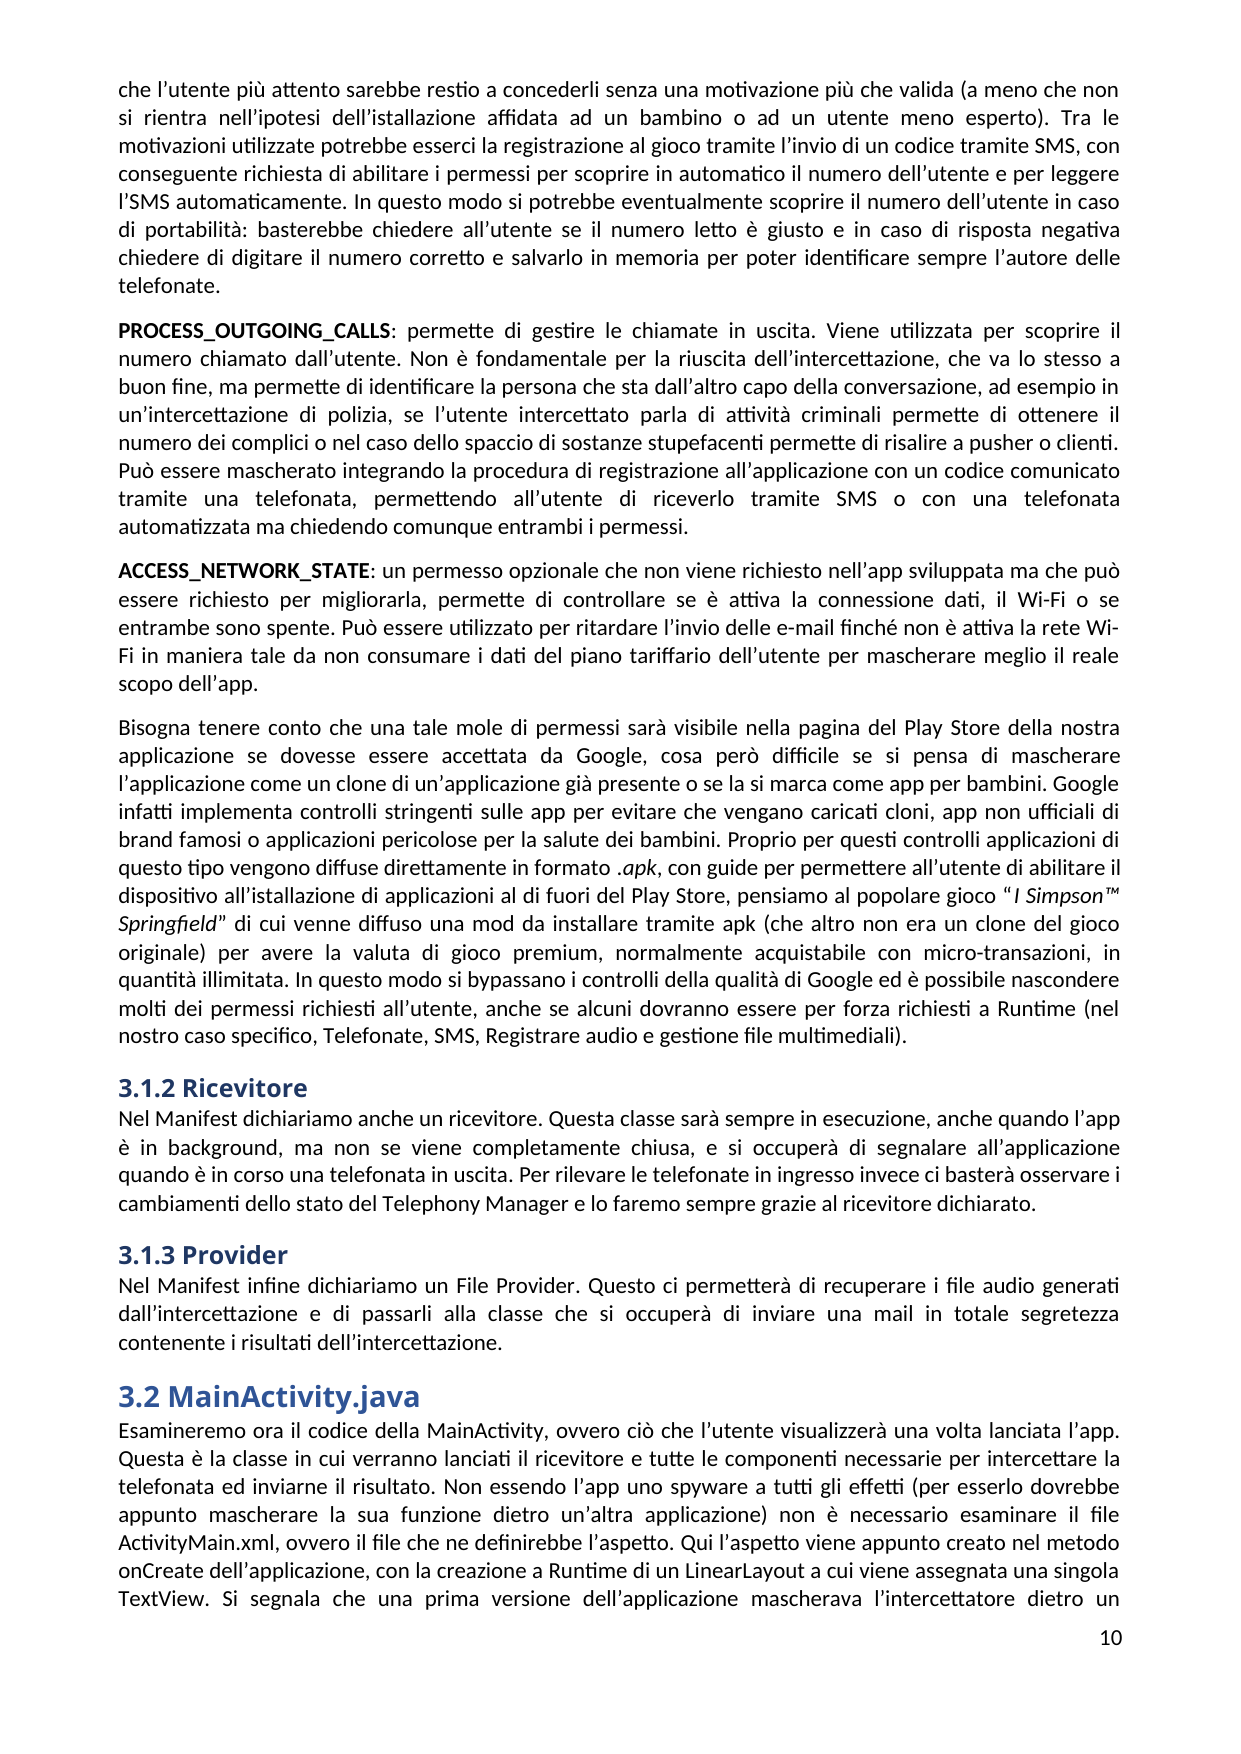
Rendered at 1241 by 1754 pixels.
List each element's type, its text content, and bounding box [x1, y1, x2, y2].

text Bisogna tenere conto che una tale mole di permessi sarà visibile nella pagina del Play Store della nostra applicazione se dovesse essere accettata da Google, cosa però difficile se si pensa di mascherare l’applicazione come un clone di un’applicazione già presente o se la si marca come app per bambini. Google infatti implementa controlli stringenti sulle app per evitare che vengano caricati cloni, app non ufficiali di brand famosi o applicazioni pericolose per la salute dei bambini. Proprio per questi controlli applicazioni di questo tipo vengono diffuse direttamente in formato .apk, con guide per permettere all’utente di abilitare il dispositivo all’istallazione di applicazioni al di fuori del Play Store, pensiamo al popolare gioco “I Simpson™ Springfield” di cui venne diffuso una mod da installare tramite apk (che altro non era un clone del gioco originale) per avere la valuta di gioco premium, normalmente acquistabile con micro-transazioni, in quantità illimitata. In questo modo si bypassano i controlli della qualità di Google ed è possibile nascondere molti dei permessi richiesti all’utente, anche se alcuni dovranno essere per forza richiesti a Runtime (nel nostro caso specifico, Telefonate, SMS, Registrare audio e gestione file multimediali). [118, 713, 1122, 1050]
subtitle 3.2 MainActivity.java [118, 1376, 1122, 1416]
text che l’utente più attento sarebbe restio a concederli senza una motivazione più che valida (a meno che non si rientra nell’ipotesi dell’istallazione affidata ad un bambino o ad un utente meno esperto). Tra le motivazioni utilizzate potrebbe esserci la registrazione al gioco tramite l’invio di un codice tramite SMS, con conseguente richiesta di abilitare i permessi per scoprire in automatico il numero dell’utente e per leggere l’SMS automaticamente. In questo modo si potrebbe eventualmente scoprire il numero dell’utente in caso di portabilità: basterebbe chiedere all’utente se il numero letto è giusto e in caso di risposta negativa chiedere di digitare il numero corretto e salvarlo in memoria per poter identificare sempre l’autore delle telefonate. [118, 75, 1122, 299]
text Nel Manifest dichiariamo anche un ricevitore. Questa classe sarà sempre in esecuzione, anche quando l’app è in background, ma non se viene completamente chiusa, e si occuperà di segnalare all’applicazione quando è in corso una telefonata in uscita. Per rilevare le telefonate in ingresso invece ci basterà osservare i cambiamenti dello stato del Telephony Manager e lo faremo sempre grazie al ricevitore dichiarato. [118, 1104, 1122, 1217]
subtitle 3.1.2 Ricevitore [118, 1071, 1122, 1104]
text Nel Manifest infine dichiariamo un File Provider. Questo ci permetterà di recuperare i file audio generati dall’intercettazione e di passarli alla classe che si occuperà di inviare una mail in totale segretezza contenente i risultati dell’intercettazione. [118, 1272, 1122, 1356]
text Esamineremo ora il codice della MainActivity, ovvero ciò che l’utente visualizzerà una volta lanciata l’app. Questa è la classe in cui verranno lanciati il ricevitore e tutte le componenti necessarie per intercettare la telefonata ed inviarne il risultato. Non essendo l’app uno spyware a tutti gli effetti (per esserlo dovrebbe appunto mascherare la sua funzione dietro un’altra applicazione) non è necessario esaminare il file ActivityMain.xml, ovvero il file che ne definirebbe l’aspetto. Qui l’aspetto viene appunto creato nel metodo onCreate dell’applicazione, con la creazione a Runtime di un LinearLayout a cui viene assegnata una singola TextView. Si segnala che una prima versione dell’applicazione mascherava l’intercettatore dietro un [118, 1416, 1122, 1612]
text PROCESS_OUTGOING_CALLS: permette di gestire le chiamate in uscita. Viene utilizzata per scoprire il numero chiamato dall’utente. Non è fondamentale per la riuscita dell’intercettazione, che va lo stesso a buon fine, ma permette di identificare la persona che sta dall’altro capo della conversazione, ad esempio in un’intercettazione di polizia, se l’utente intercettato parla di attività criminali permette di ottenere il numero dei complici o nel caso dello spaccio di sostanze stupefacenti permette di risalire a pusher o clienti. Può essere mascherato integrando la procedura di registrazione all’applicazione con un codice comunicato tramite una telefonata, permettendo all’utente di riceverlo tramite SMS o con una telefonata automatizzata ma chiedendo comunque entrambi i permessi. [118, 316, 1122, 540]
text ACCESS_NETWORK_STATE: un permesso opzionale che non viene richiesto nell’app sviluppata ma che può essere richiesto per migliorarla, permette di controllare se è attiva la connessione dati, il Wi-Fi o se entrambe sono spente. Può essere utilizzato per ritardare l’invio delle e-mail finché non è attiva la rete Wi-Fi in maniera tale da non consumare i dati del piano tariffario dell’utente per mascherare meglio il reale scopo dell’app. [118, 557, 1122, 697]
subtitle 3.1.3 Provider [118, 1237, 1122, 1272]
